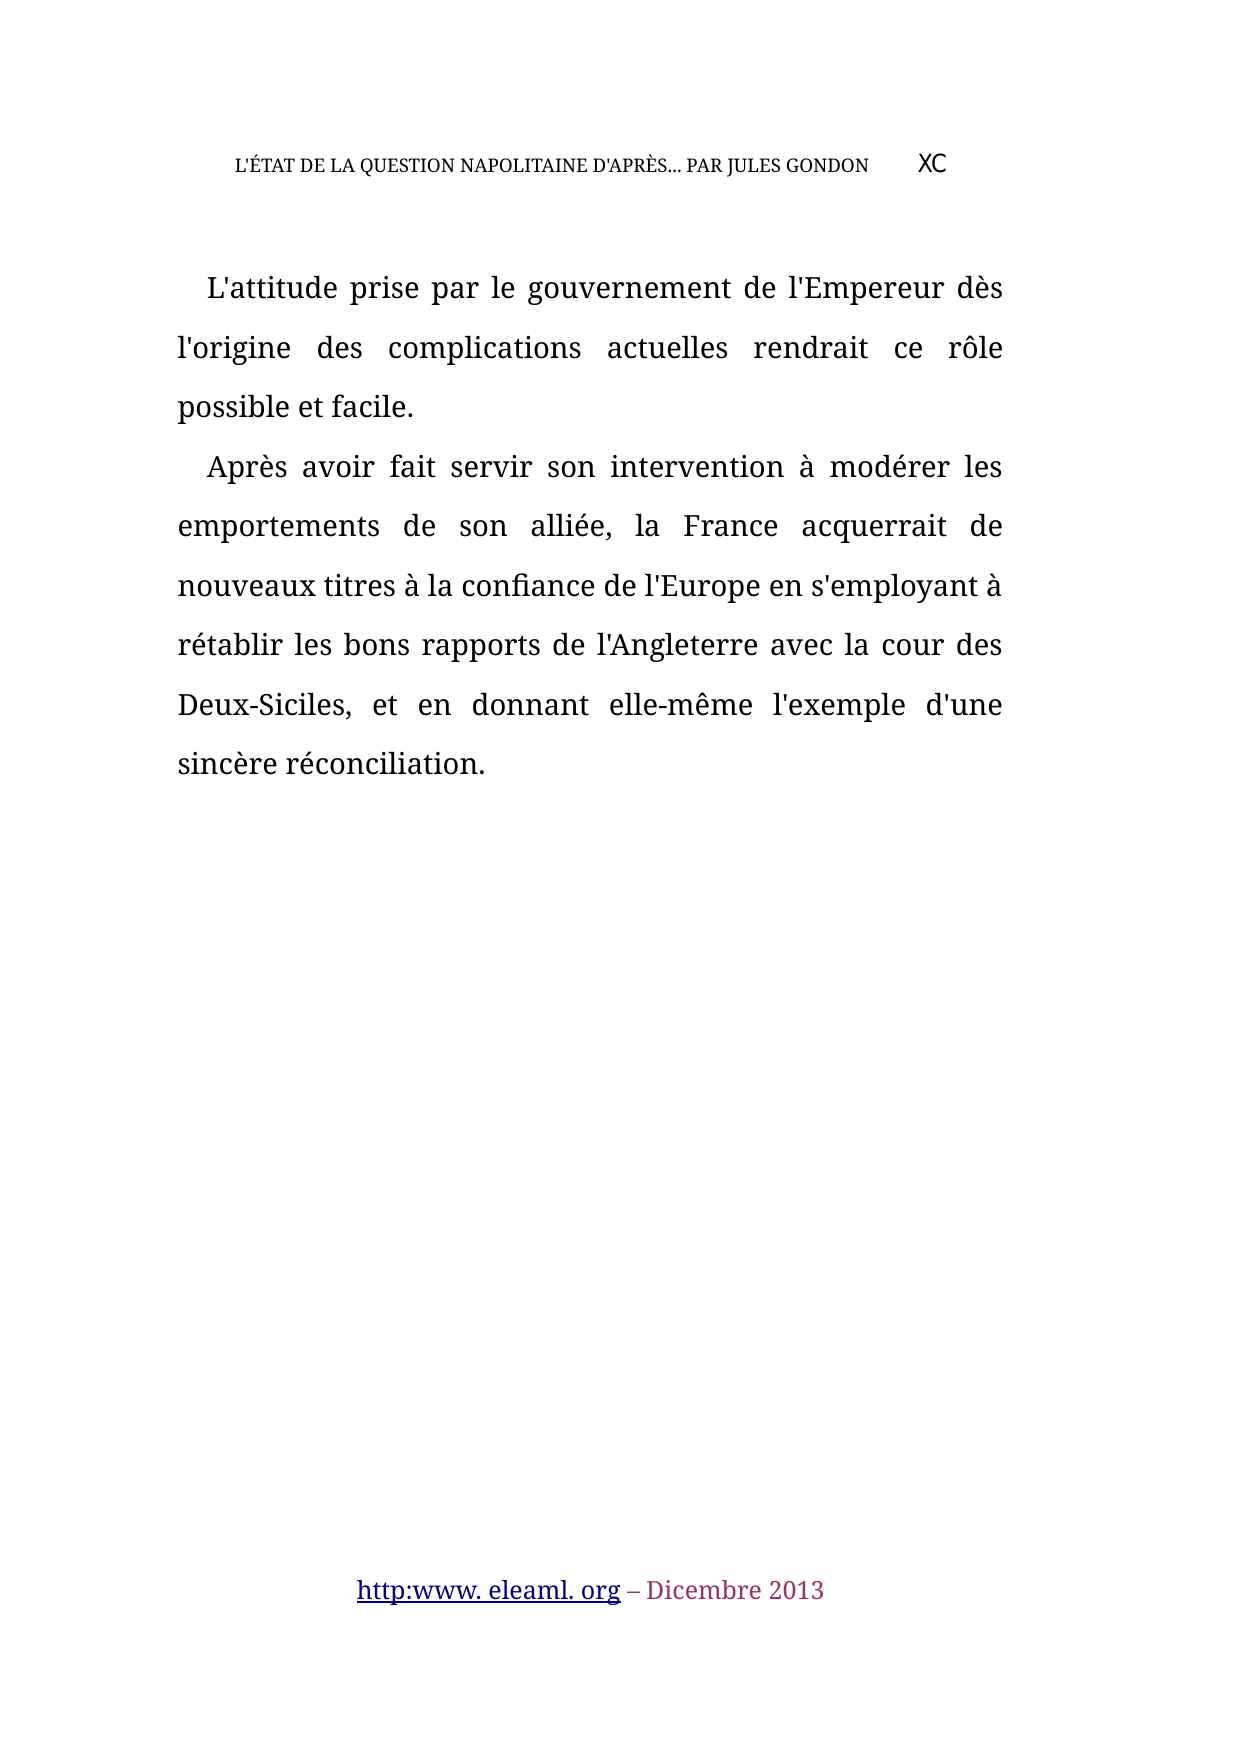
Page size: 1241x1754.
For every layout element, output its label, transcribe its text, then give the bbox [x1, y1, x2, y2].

text Après avoir fait servir son intervention à modérer les emportements de son alliée, la France acquerrait de nouveaux titres à la confiance de l'Europe en s'employant à rétablir les bons rapports de l'Angleterre avec la cour des Deux-Siciles, et en donnant elle-même l'exemple d'une sincère réconciliation. [177, 446, 1004, 783]
text L'attitude prise par le gouvernement de l'Empereur dès l'origine des complications actuelles rendrait ce rôle possible et facile. [177, 268, 1004, 426]
